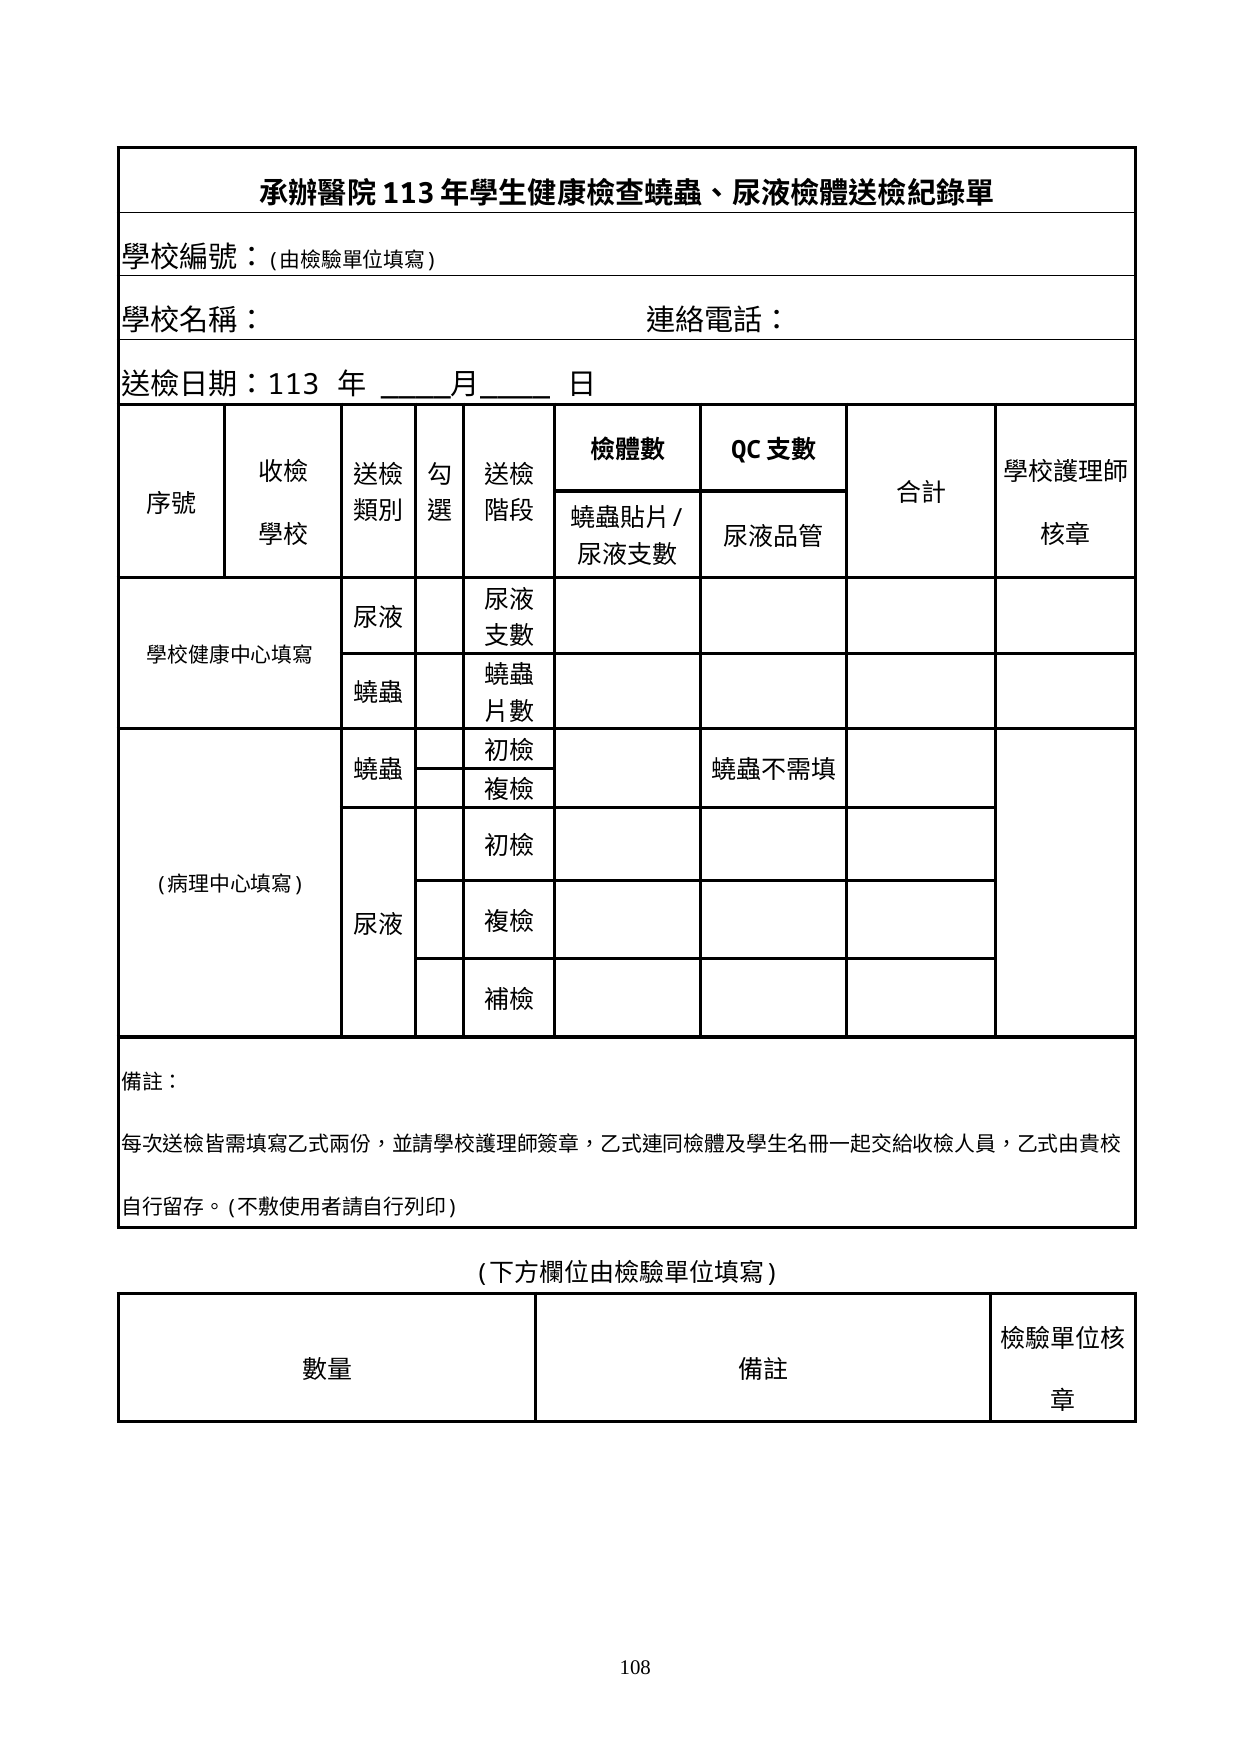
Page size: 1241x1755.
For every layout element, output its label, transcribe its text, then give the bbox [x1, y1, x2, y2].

table_cell [417, 579, 462, 652]
table_cell 數量 [120, 1295, 534, 1420]
table_cell [556, 655, 699, 727]
table_cell 尿液品管 [702, 493, 845, 576]
table_cell 蟯蟲貼片/ 尿液支數 [556, 493, 699, 576]
table_cell [556, 730, 699, 806]
table_cell [417, 809, 462, 879]
table_cell 蟯蟲 片數 [465, 655, 553, 727]
table_cell [417, 882, 462, 957]
table_cell [848, 730, 994, 806]
table_cell 送檢 階段 [465, 406, 553, 576]
table_cell [556, 882, 699, 957]
table_cell 初檢 [465, 809, 553, 879]
table_cell 學校名稱： 連絡電話： [120, 276, 1134, 339]
table_cell 檢驗單位核章 [992, 1295, 1134, 1420]
table_cell [997, 655, 1134, 727]
table_cell [848, 655, 994, 727]
table_cell 學校護理師核章 [997, 406, 1134, 576]
table_cell [997, 730, 1134, 1035]
table_cell [702, 960, 845, 1035]
table_cell 檢體數 [556, 406, 699, 489]
table_cell (下方欄位由檢驗單位填寫) [118, 1229, 1135, 1292]
table_cell [848, 809, 994, 879]
table_cell [997, 579, 1134, 652]
table_cell 尿液 [343, 579, 414, 652]
table_cell [417, 770, 462, 806]
table_cell QC支數 [702, 406, 845, 489]
table_cell 蟯蟲不需填 [702, 730, 845, 806]
table_cell 尿液 [343, 809, 414, 1035]
table_cell 合計 [848, 406, 994, 576]
table_cell 複檢 [465, 770, 553, 806]
table_header 承辦醫院113年學生健康檢查蟯蟲、尿液檢體送檢紀錄單 [120, 149, 1134, 212]
table_cell 補檢 [465, 960, 553, 1035]
table_cell [848, 882, 994, 957]
table_cell [702, 809, 845, 879]
table_cell [702, 579, 845, 652]
table_cell [417, 655, 462, 727]
table_cell 初檢 [465, 730, 553, 767]
table_cell 序號 [120, 406, 223, 576]
table_cell 送檢日期：113 年 ____月____ 日 [120, 340, 1134, 402]
table_cell 勾選 [417, 406, 462, 576]
table_cell 尿液 支數 [465, 579, 553, 652]
table_cell 蟯蟲 [343, 655, 414, 727]
table_cell [417, 730, 462, 767]
table_cell 學校編號：(由檢驗單位填寫) [120, 213, 1134, 275]
table_cell 蟯蟲 [343, 730, 414, 806]
table_cell 複檢 [465, 882, 553, 957]
table_cell [556, 579, 699, 652]
table_cell 送檢類別 [343, 406, 414, 576]
table_cell [702, 655, 845, 727]
table_cell 備註： 每次送檢皆需填寫乙式兩份，並請學校護理師簽章，乙式連同檢體及學生名冊一起交給收檢人員，乙式由貴校自行留存。(不敷使用者請自行列印) [120, 1039, 1134, 1226]
table_cell (病理中心填寫) [120, 730, 340, 1035]
table_cell 收檢 學校 [226, 406, 340, 576]
table_cell [848, 579, 994, 652]
table_cell [556, 960, 699, 1035]
table_cell 備註 [537, 1295, 989, 1420]
table_cell 學校健康中心填寫 [120, 579, 340, 727]
table_cell [702, 882, 845, 957]
table_cell [848, 960, 994, 1035]
table_cell [556, 809, 699, 879]
table_cell [417, 960, 462, 1035]
